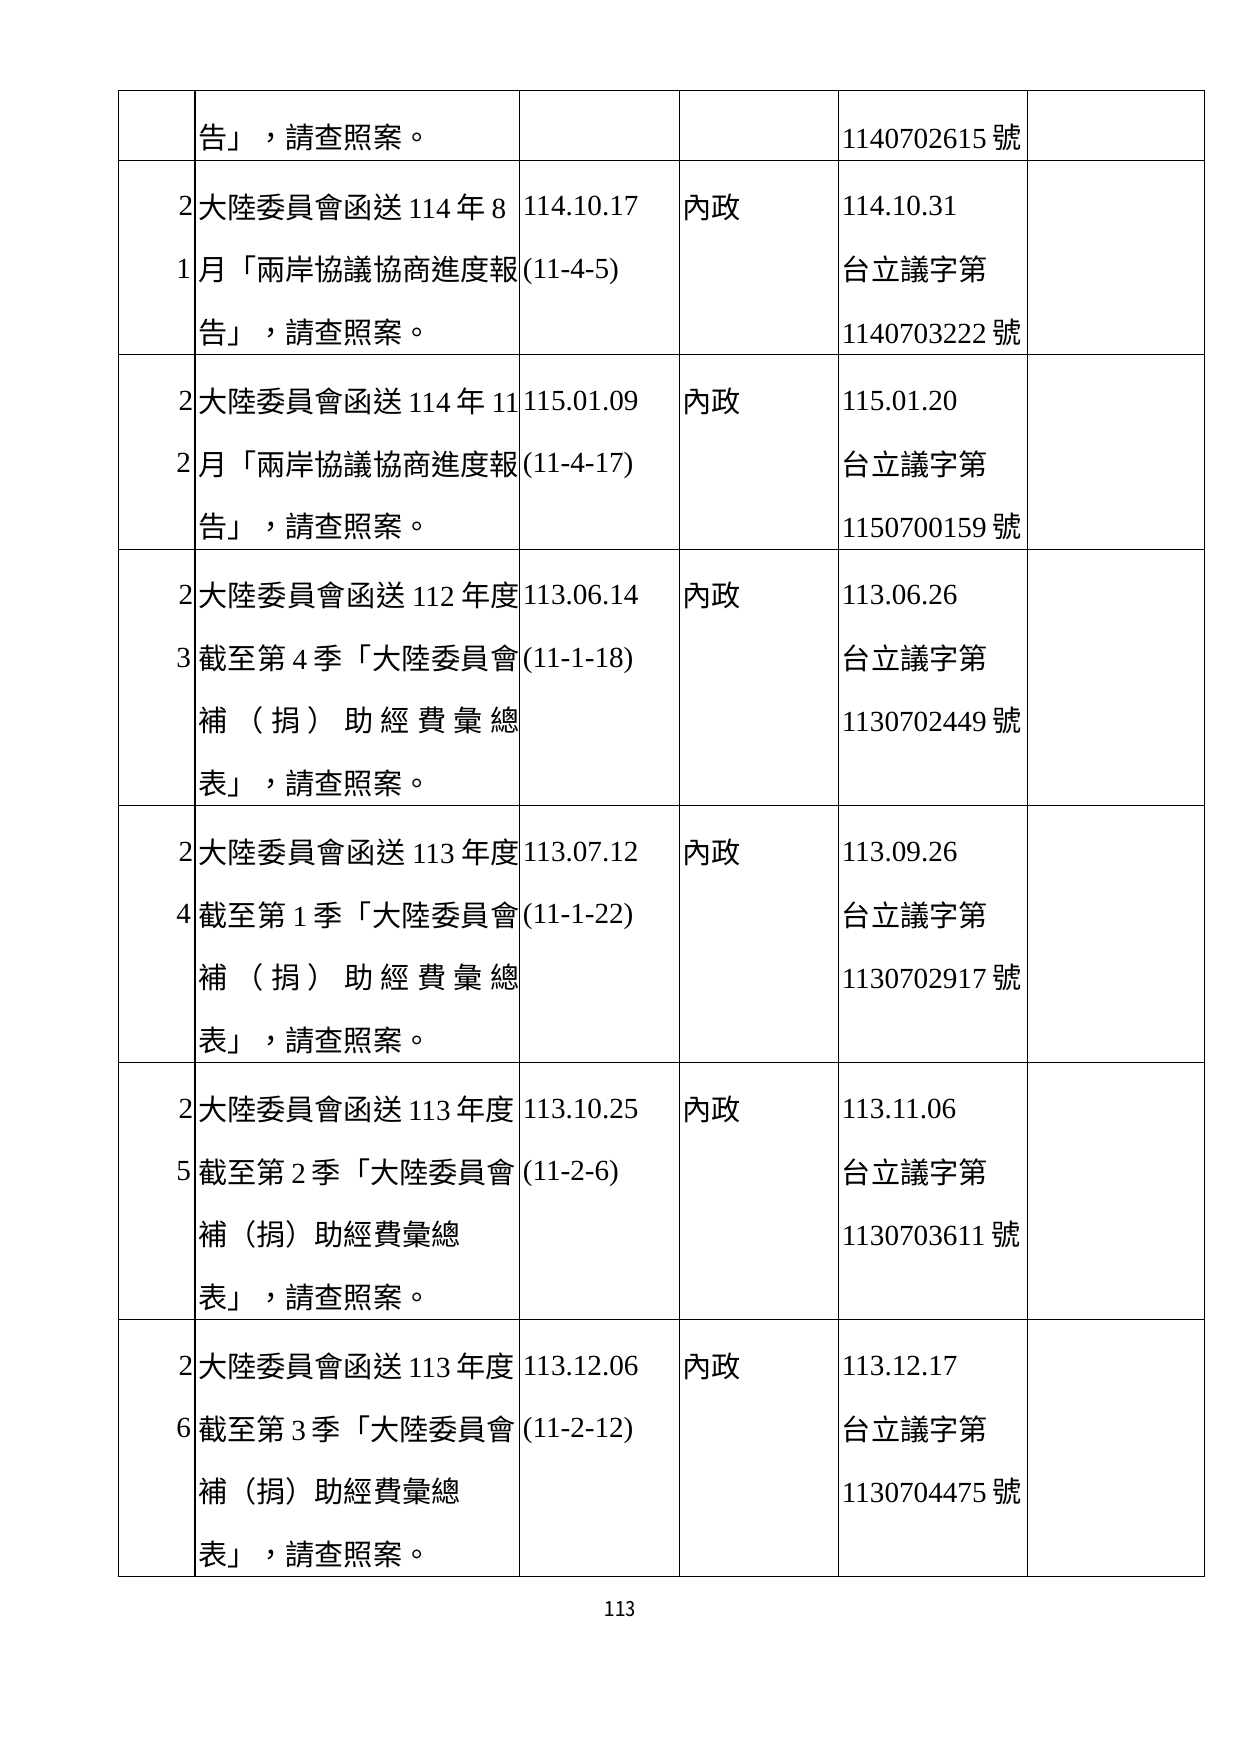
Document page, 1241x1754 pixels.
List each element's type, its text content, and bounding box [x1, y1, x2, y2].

table_cell 內政 [680, 1063, 838, 1319]
table_cell 114.10.17 (11-4-5) [520, 161, 679, 354]
table_cell 113.06.14 (11-1-18) [520, 550, 679, 805]
table_cell 大陸委員會函送113年度截至第3季「大陸委員會補（捐）助經費彙總表」，請查照案。 [196, 1320, 519, 1576]
table_cell 告」，請查照案。 [196, 91, 519, 160]
table_cell 113.10.25 (11-2-6) [520, 1063, 679, 1319]
table_cell 大陸委員會函送112年度截至第4季「大陸委員會補（捐）助經費彙總表」，請查照案。 [196, 550, 519, 805]
table_cell 內政 [680, 1320, 838, 1576]
table_cell 內政 [680, 161, 838, 354]
table_cell [119, 91, 194, 160]
table_cell 大陸委員會函送114年8月「兩岸協議協商進度報告」，請查照案。 [196, 161, 519, 354]
table_cell 113.12.06 (11-2-12) [520, 1320, 679, 1576]
table_cell 113.07.12 (11-1-22) [520, 806, 679, 1062]
table_cell 內政 [680, 550, 838, 805]
table_cell [119, 161, 194, 354]
table_cell [119, 355, 194, 548]
table_cell 大陸委員會函送113年度截至第1季「大陸委員會補（捐）助經費彙總表」，請查照案。 [196, 806, 519, 1062]
table_cell 大陸委員會函送114年11月「兩岸協議協商進度報告」，請查照案。 [196, 355, 519, 548]
table_cell 113.11.06 台立議字第1130703611號 [839, 1063, 1027, 1319]
table_cell [119, 1063, 194, 1319]
table_cell [1028, 91, 1204, 160]
table_cell [1028, 355, 1204, 548]
table_cell [1028, 161, 1204, 354]
table_cell 114.10.31 台立議字第1140703222號 [839, 161, 1027, 354]
table_cell 內政 [680, 355, 838, 548]
table_cell [1028, 1320, 1204, 1576]
table_cell [119, 806, 194, 1062]
table_cell 113.09.26 台立議字第1130702917號 [839, 806, 1027, 1062]
table_cell 內政 [680, 806, 838, 1062]
table_cell 1140702615號 [839, 91, 1027, 160]
table_cell 115.01.09 (11-4-17) [520, 355, 679, 548]
table_cell 113.06.26 台立議字第1130702449號 [839, 550, 1027, 805]
table_cell [1028, 550, 1204, 805]
table_cell [1028, 806, 1204, 1062]
table_cell [119, 1320, 194, 1576]
table_cell 115.01.20 台立議字第1150700159號 [839, 355, 1027, 548]
table_cell 大陸委員會函送113年度截至第2季「大陸委員會補（捐）助經費彙總表」，請查照案。 [196, 1063, 519, 1319]
table_cell 113.12.17 台立議字第1130704475號 [839, 1320, 1027, 1576]
table_cell [680, 91, 838, 160]
table_cell [520, 91, 679, 160]
table_cell [1028, 1063, 1204, 1319]
table_cell [119, 550, 194, 805]
